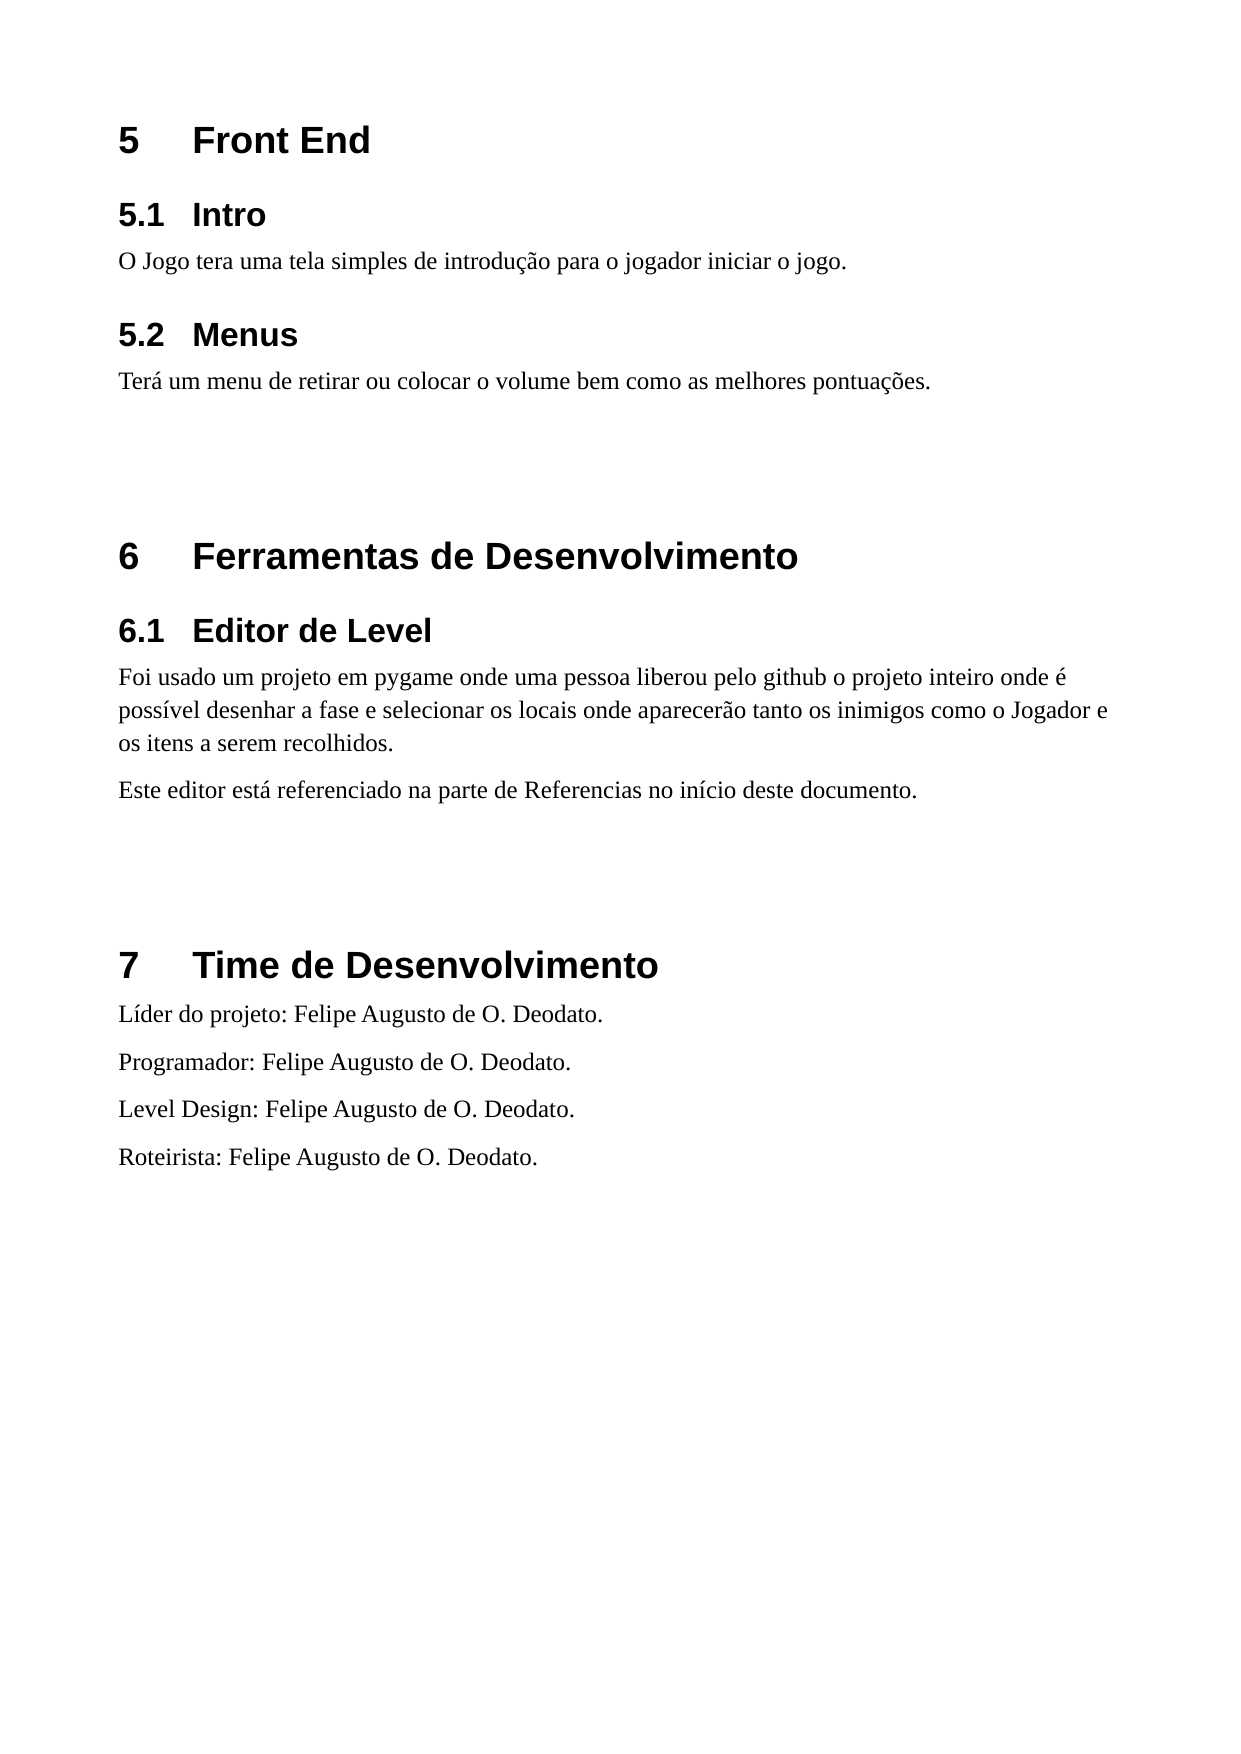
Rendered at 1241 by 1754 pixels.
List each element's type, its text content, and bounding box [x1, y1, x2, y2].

subtitle Front End [118, 118, 1122, 162]
subtitle Time de Desenvolvimento [118, 943, 1122, 987]
subtitle Menus [118, 315, 1122, 353]
text Líder do projeto: Felipe Augusto de O. Deodato. [118, 999, 1122, 1028]
text Este editor está referenciado na parte de Referencias no início deste documento. [118, 775, 1122, 804]
subtitle Intro [118, 195, 1122, 234]
subtitle Editor de Level [118, 611, 1122, 649]
text O Jogo tera uma tela simples de introdução para o jogador iniciar o jogo. [118, 246, 1122, 275]
subtitle Ferramentas de Desenvolvimento [118, 534, 1122, 577]
text Roteirista: Felipe Augusto de O. Deodato. [118, 1142, 1122, 1171]
text Foi usado um projeto em pygame onde uma pessoa liberou pelo github o projeto inteiro onde é possível desenhar a fase e selecionar os locais onde aparecerão tanto os inimigos como o Jogador e os itens a serem recolhidos. [118, 662, 1122, 757]
text Terá um menu de retirar ou colocar o volume bem como as melhores pontuações. [118, 366, 1122, 394]
text Programador: Felipe Augusto de O. Deodato. [118, 1047, 1122, 1076]
text Level Design: Felipe Augusto de O. Deodato. [118, 1094, 1122, 1123]
